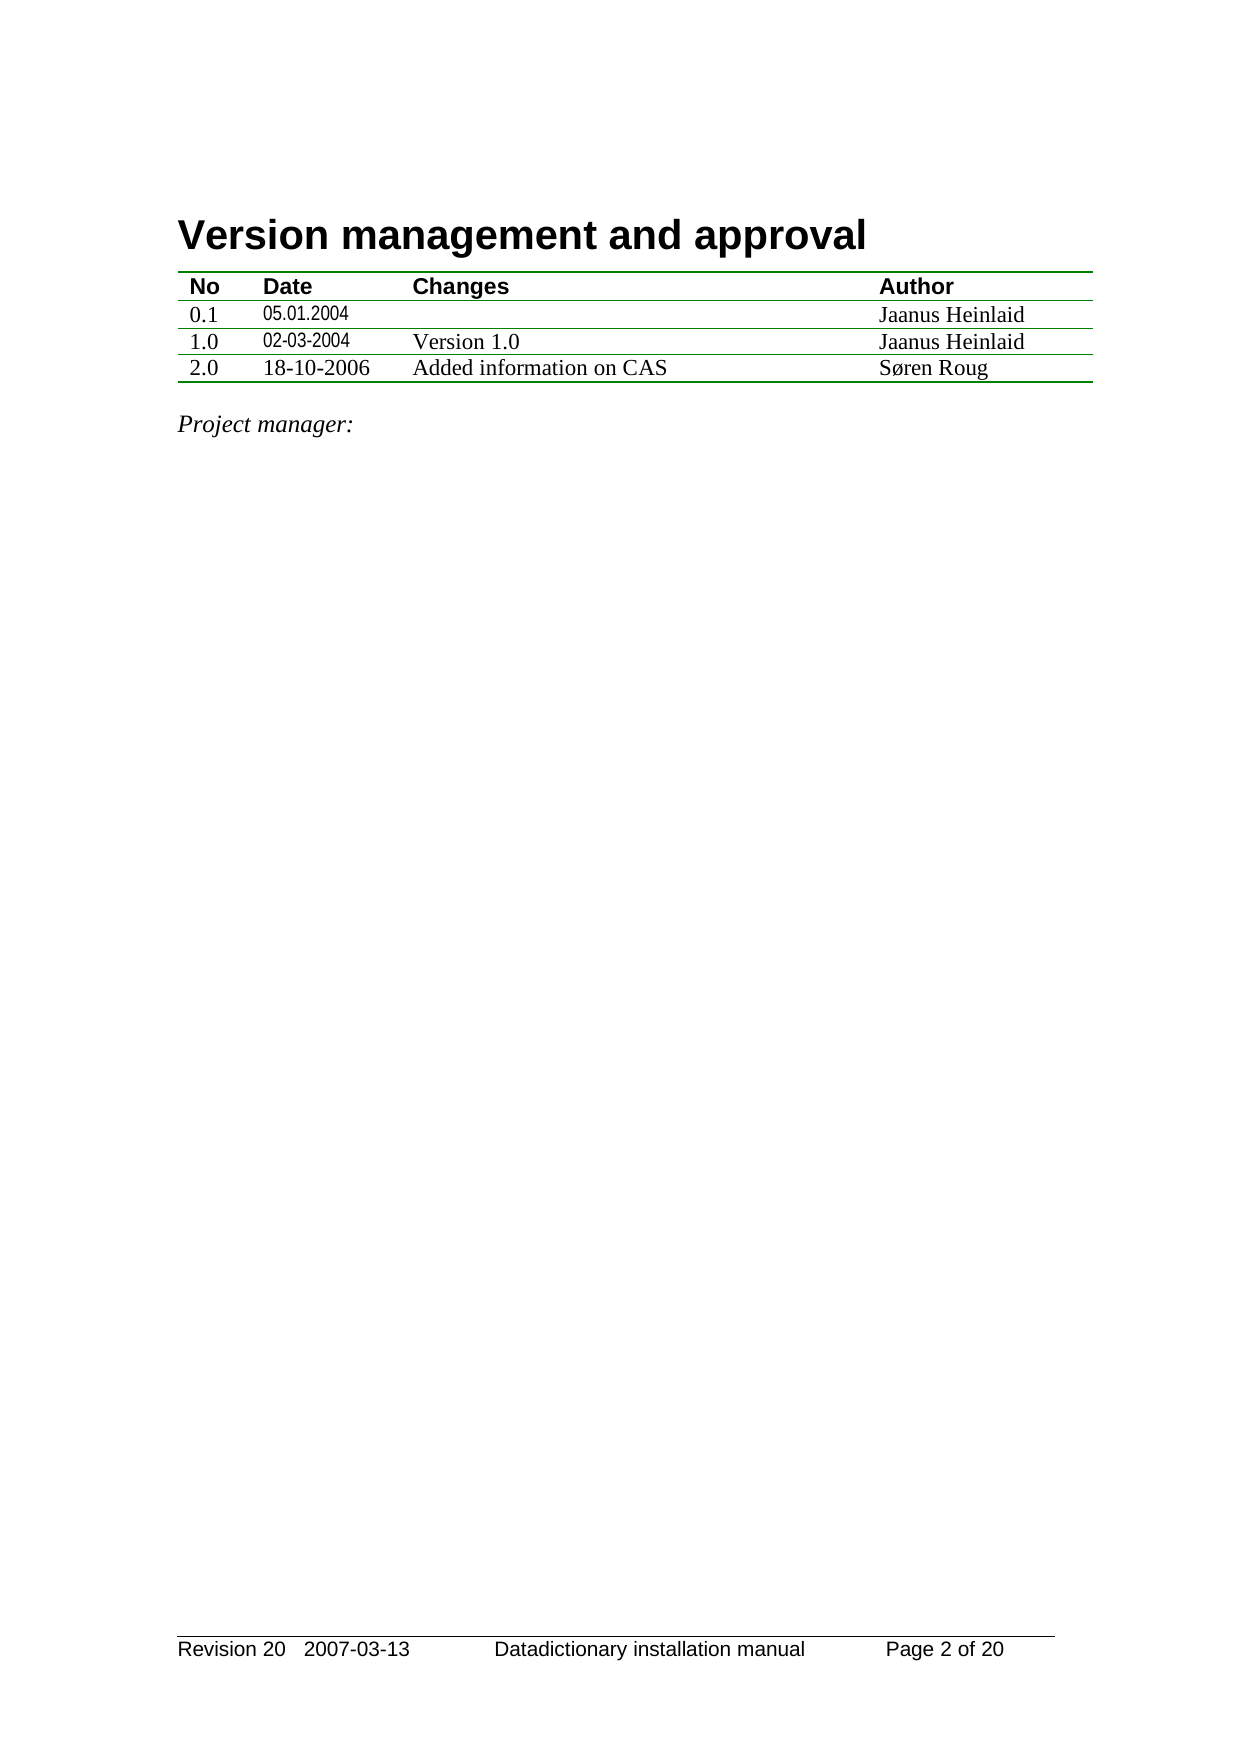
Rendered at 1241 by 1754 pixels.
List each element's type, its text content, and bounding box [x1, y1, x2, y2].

table_cell 02-03-2004 [252, 329, 401, 354]
table_cell 05.01.2004 [252, 301, 401, 327]
table_header Changes [401, 273, 868, 300]
table_header Date [252, 273, 401, 300]
table_cell 1.0 [178, 329, 252, 354]
table_cell Added information on CAS [401, 355, 868, 381]
text Project manager: [177, 409, 1092, 438]
table_cell Søren Roug [868, 355, 1093, 381]
table_header Author [868, 273, 1093, 300]
table_header No [178, 273, 252, 300]
table_cell 2.0 [178, 355, 252, 381]
subtitle Version management and approval [177, 210, 1092, 258]
table_cell Version 1.0 [401, 329, 868, 354]
table_cell Jaanus Heinlaid [868, 329, 1093, 354]
table_cell Jaanus Heinlaid [868, 301, 1093, 327]
table_cell 18-10-2006 [252, 355, 401, 381]
table_cell 0.1 [178, 301, 252, 327]
table_cell [401, 301, 868, 327]
